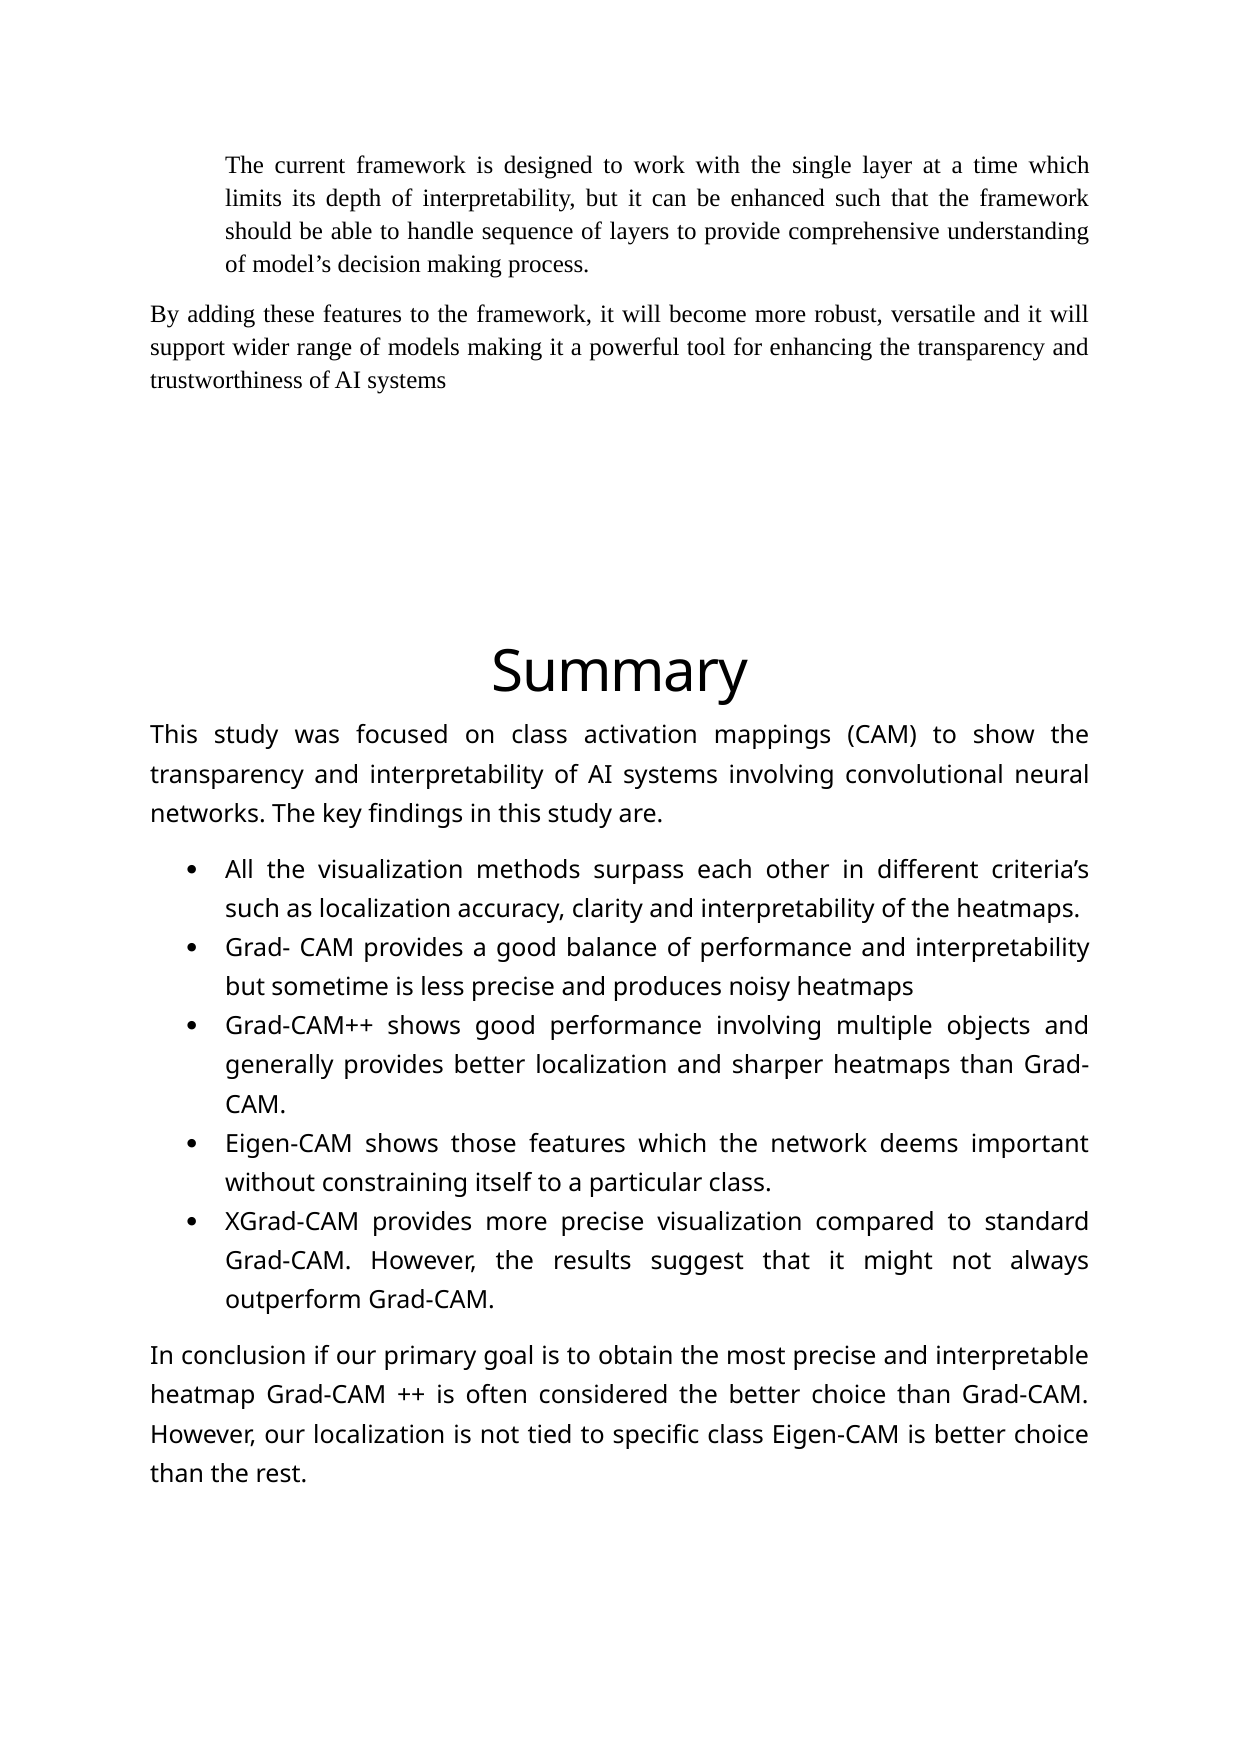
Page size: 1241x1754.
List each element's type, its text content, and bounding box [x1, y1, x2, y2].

text By adding these features to the framework, it will become more robust, versatile and it will support wider range of models making it a powerful tool for enhancing the transparency and trustworthiness of AI systems [150, 299, 1090, 393]
list Eigen-CAM shows those features which the network deems important without constraining itself to a particular class. [187, 1125, 1090, 1199]
text In conclusion if our primary goal is to obtain the most precise and interpretable heatmap Grad-CAM ++ is often considered the better choice than Grad-CAM. However, our localization is not tied to specific class Eigen-CAM is better choice than the rest. [150, 1338, 1090, 1489]
list Grad-CAM++ shows good performance involving multiple objects and generally provides better localization and sharper heatmaps than Grad-CAM. [187, 1008, 1090, 1120]
list Grad- CAM provides a good balance of performance and interpretability but sometime is less precise and produces noisy heatmaps [187, 929, 1090, 1003]
text This study was focused on class activation mappings (CAM) to show the transparency and interpretability of AI systems involving convolutional neural networks. The key findings in this study are. [150, 717, 1090, 829]
list XGrad-CAM provides more precise visualization compared to standard Grad-CAM. However, the results suggest that it might not always outperform Grad-CAM. [187, 1204, 1090, 1316]
list All the visualization methods surpass each other in different criteria’s such as localization accuracy, clarity and interpretability of the heatmaps. [187, 851, 1090, 924]
title Summary [150, 629, 1090, 709]
list The current framework is designed to work with the single layer at a time which limits its depth of interpretability, but it can be enhanced such that the framework should be able to handle sequence of layers to provide comprehensive understanding of model’s decision making process. [225, 150, 1090, 278]
